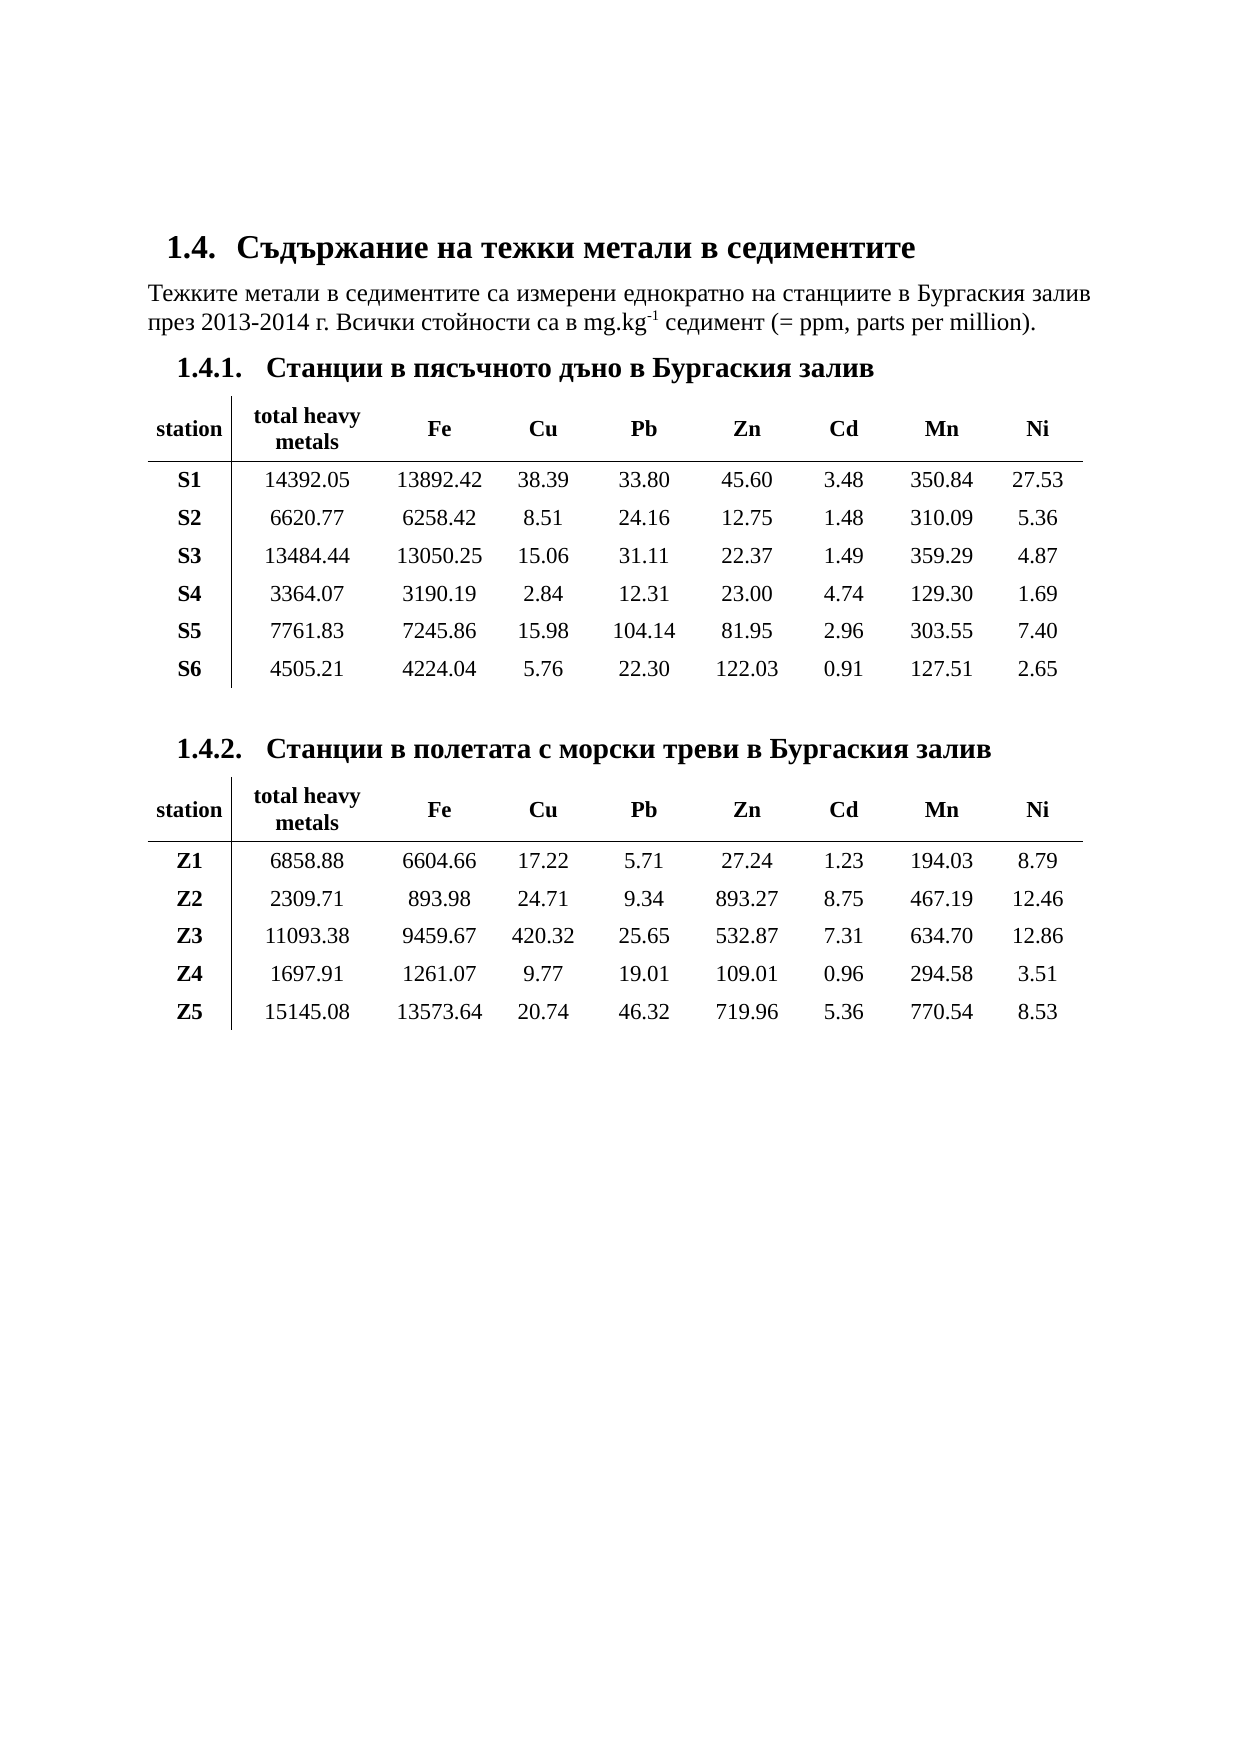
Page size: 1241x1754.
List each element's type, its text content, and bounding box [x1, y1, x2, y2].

table_header Cu [496, 396, 591, 461]
table_cell 420.32 [496, 917, 591, 954]
table_cell 310.09 [891, 499, 992, 536]
table_cell 1261.07 [383, 955, 496, 992]
table_cell 2309.71 [232, 879, 383, 917]
table_cell 19.01 [591, 955, 697, 992]
table_cell 303.55 [891, 612, 992, 650]
table_cell 350.84 [891, 462, 992, 498]
table_cell 13050.25 [383, 536, 496, 574]
table_cell 6858.88 [232, 842, 383, 879]
table_cell 15.06 [496, 536, 591, 574]
table_header total heavy metals [232, 396, 383, 461]
table_cell 27.24 [698, 842, 796, 879]
table_cell 15145.08 [232, 993, 383, 1030]
table_cell 22.37 [698, 536, 796, 574]
table_cell 5.36 [992, 499, 1083, 536]
table_cell S5 [148, 612, 231, 650]
table_cell 532.87 [698, 917, 796, 954]
table_cell 5.71 [591, 842, 697, 879]
table_cell S6 [148, 650, 231, 687]
table_cell 12.46 [992, 879, 1083, 917]
table_cell 8.75 [796, 879, 891, 917]
table_cell 27.53 [992, 462, 1083, 498]
table_cell 7.31 [796, 917, 891, 954]
table_cell 770.54 [891, 993, 992, 1030]
table_cell S4 [148, 574, 231, 612]
table_cell 1.48 [796, 499, 891, 536]
table_cell S3 [148, 536, 231, 574]
table_cell 4505.21 [232, 650, 383, 687]
table_header Mn [891, 777, 992, 841]
table_cell 15.98 [496, 612, 591, 650]
table_cell 109.01 [698, 955, 796, 992]
table_cell 4.74 [796, 574, 891, 612]
table_cell 24.16 [591, 499, 697, 536]
table_header total heavy metals [232, 777, 383, 841]
table_cell 9.77 [496, 955, 591, 992]
table_cell S2 [148, 499, 231, 536]
table_cell Z2 [148, 879, 231, 917]
table_cell 3.48 [796, 462, 891, 498]
table_cell 12.31 [591, 574, 697, 612]
table_header Cu [496, 777, 591, 841]
table_cell 25.65 [591, 917, 697, 954]
table_cell Z3 [148, 917, 231, 954]
table_cell 122.03 [698, 650, 796, 687]
table_cell 11093.38 [232, 917, 383, 954]
table_header Zn [698, 396, 796, 461]
table_cell 13484.44 [232, 536, 383, 574]
table_cell 23.00 [698, 574, 796, 612]
table_header Cd [796, 777, 891, 841]
table_cell 1.69 [992, 574, 1083, 612]
subtitle Станции в пясъчното дъно в Бургаския залив [242, 350, 1093, 384]
table_cell 3190.19 [383, 574, 496, 612]
table_cell 104.14 [591, 612, 697, 650]
table_header Ni [992, 396, 1083, 461]
table_cell 8.53 [992, 993, 1083, 1030]
table_cell 4.87 [992, 536, 1083, 574]
table_cell 6258.42 [383, 499, 496, 536]
table_cell 3364.07 [232, 574, 383, 612]
table_cell 359.29 [891, 536, 992, 574]
table_cell 33.80 [591, 462, 697, 498]
table_cell 893.98 [383, 879, 496, 917]
table_header Pb [591, 396, 697, 461]
table_cell 0.91 [796, 650, 891, 687]
table_cell 7761.83 [232, 612, 383, 650]
table_header station [148, 777, 231, 841]
table_cell 294.58 [891, 955, 992, 992]
table_cell Z4 [148, 955, 231, 992]
table_cell 719.96 [698, 993, 796, 1030]
table_header Fe [383, 396, 496, 461]
table_cell 31.11 [591, 536, 697, 574]
table_cell 467.19 [891, 879, 992, 917]
table_cell 4224.04 [383, 650, 496, 687]
subtitle Съдържание на тежки метали в седиментите [224, 227, 1093, 266]
table_cell 2.84 [496, 574, 591, 612]
table_cell S1 [148, 462, 231, 498]
table_cell 81.95 [698, 612, 796, 650]
table_cell 3.51 [992, 955, 1083, 992]
table_cell 6604.66 [383, 842, 496, 879]
table_cell 129.30 [891, 574, 992, 612]
table_header Mn [891, 396, 992, 461]
table_cell 12.86 [992, 917, 1083, 954]
table_cell 8.51 [496, 499, 591, 536]
table_cell 2.65 [992, 650, 1083, 687]
subtitle Станции в полетата с морски треви в Бургаския залив [242, 731, 1093, 764]
table_cell 46.32 [591, 993, 697, 1030]
table_cell 14392.05 [232, 462, 383, 498]
table_cell 22.30 [591, 650, 697, 687]
table_cell 20.74 [496, 993, 591, 1030]
table_cell 17.22 [496, 842, 591, 879]
table_cell 7245.86 [383, 612, 496, 650]
table_cell 8.79 [992, 842, 1083, 879]
table_header Fe [383, 777, 496, 841]
table_cell 24.71 [496, 879, 591, 917]
table_cell 2.96 [796, 612, 891, 650]
table_cell 38.39 [496, 462, 591, 498]
table_cell 893.27 [698, 879, 796, 917]
table_cell 194.03 [891, 842, 992, 879]
table_cell 6620.77 [232, 499, 383, 536]
table_cell 13892.42 [383, 462, 496, 498]
table_header station [148, 396, 231, 461]
table_cell 9459.67 [383, 917, 496, 954]
table_header Pb [591, 777, 697, 841]
table_cell 0.96 [796, 955, 891, 992]
table_header Cd [796, 396, 891, 461]
text Тежките метали в седиментите са измерени еднократно на станциите в Бургаския залив през 2013-2014 г. Всички стойности са в mg.kg-1 седимент (= ppm, parts per million). [148, 278, 1093, 336]
table_header Zn [698, 777, 796, 841]
table_cell 127.51 [891, 650, 992, 687]
table_cell Z5 [148, 993, 231, 1030]
table_cell 1.49 [796, 536, 891, 574]
table_cell 634.70 [891, 917, 992, 954]
table_cell 13573.64 [383, 993, 496, 1030]
table_cell 1.23 [796, 842, 891, 879]
table_cell 9.34 [591, 879, 697, 917]
table_cell 1697.91 [232, 955, 383, 992]
table_cell 45.60 [698, 462, 796, 498]
table_cell 12.75 [698, 499, 796, 536]
table_cell Z1 [148, 842, 231, 879]
table_cell 7.40 [992, 612, 1083, 650]
table_cell 5.76 [496, 650, 591, 687]
table_cell 5.36 [796, 993, 891, 1030]
table_header Ni [992, 777, 1083, 841]
